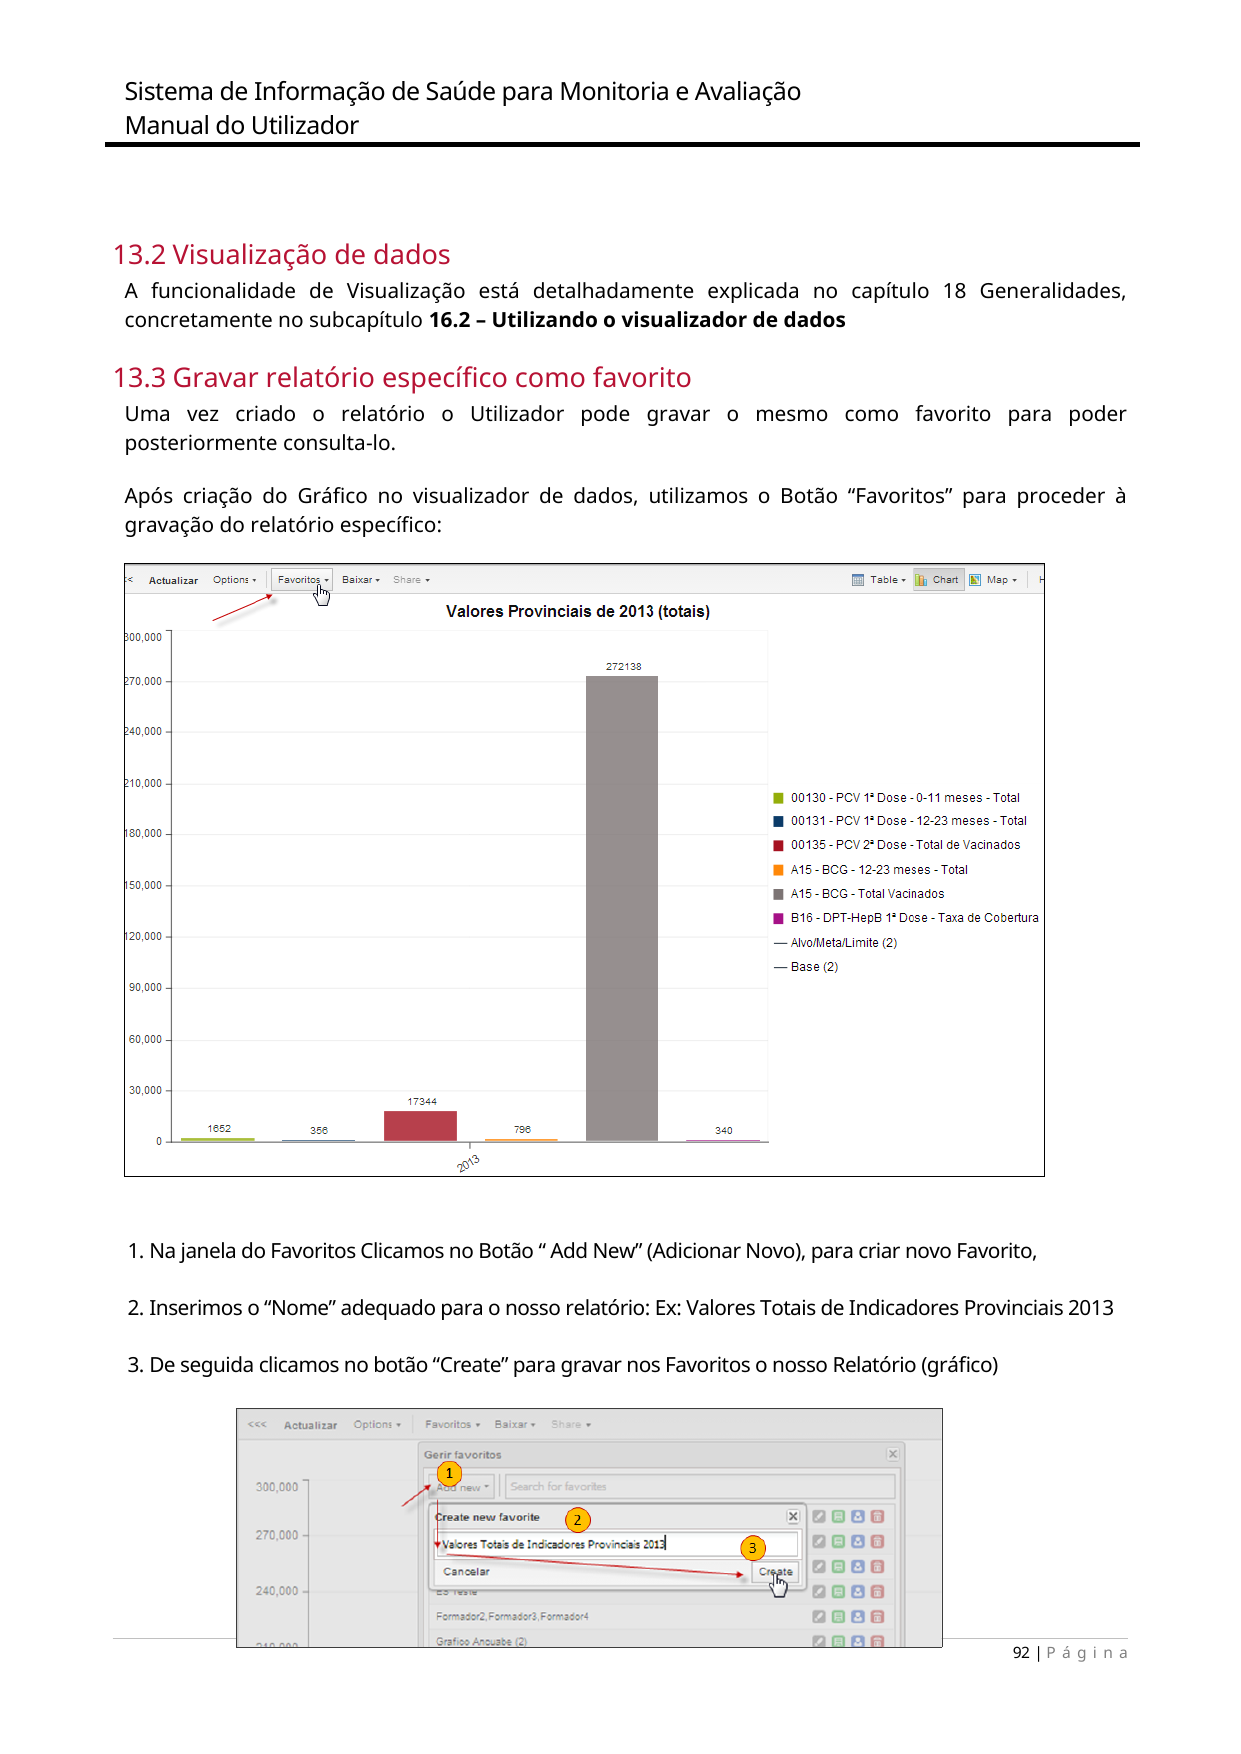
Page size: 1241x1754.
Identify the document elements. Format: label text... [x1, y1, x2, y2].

subtitle Gravar relatório específico como favorito [112, 358, 1128, 395]
list Na janela do Favoritos Clicamos no Botão “ Add New” (Adicionar Novo), para criar novo Favorito, [127, 1236, 1128, 1264]
text Após criação do Gráfico no visualizador de dados, utilizamos o Botão “Favoritos” para proceder à gravação do relatório específico: [124, 481, 1128, 538]
text A funcionalidade de Visualização está detalhadamente explicada no capítulo 18 Generalidades, concretamente no subcapítulo 16.2 – Utilizando o visualizador de dados [124, 277, 1128, 333]
picture [237, 1409, 942, 1647]
list De seguida clicamos no botão “Create” para gravar nos Favoritos o nosso Relatório (gráfico) [127, 1350, 1128, 1378]
picture [125, 564, 1044, 1176]
text Uma vez criado o relatório o Utilizador pode gravar o mesmo como favorito para poder posteriormente consulta-lo. [124, 399, 1128, 456]
list Inserimos o “Nome” adequado para o nosso relatório: Ex: Valores Totais de Indicadores Provinciais 2013 [127, 1293, 1128, 1321]
subtitle Visualização de dados [112, 236, 1128, 272]
